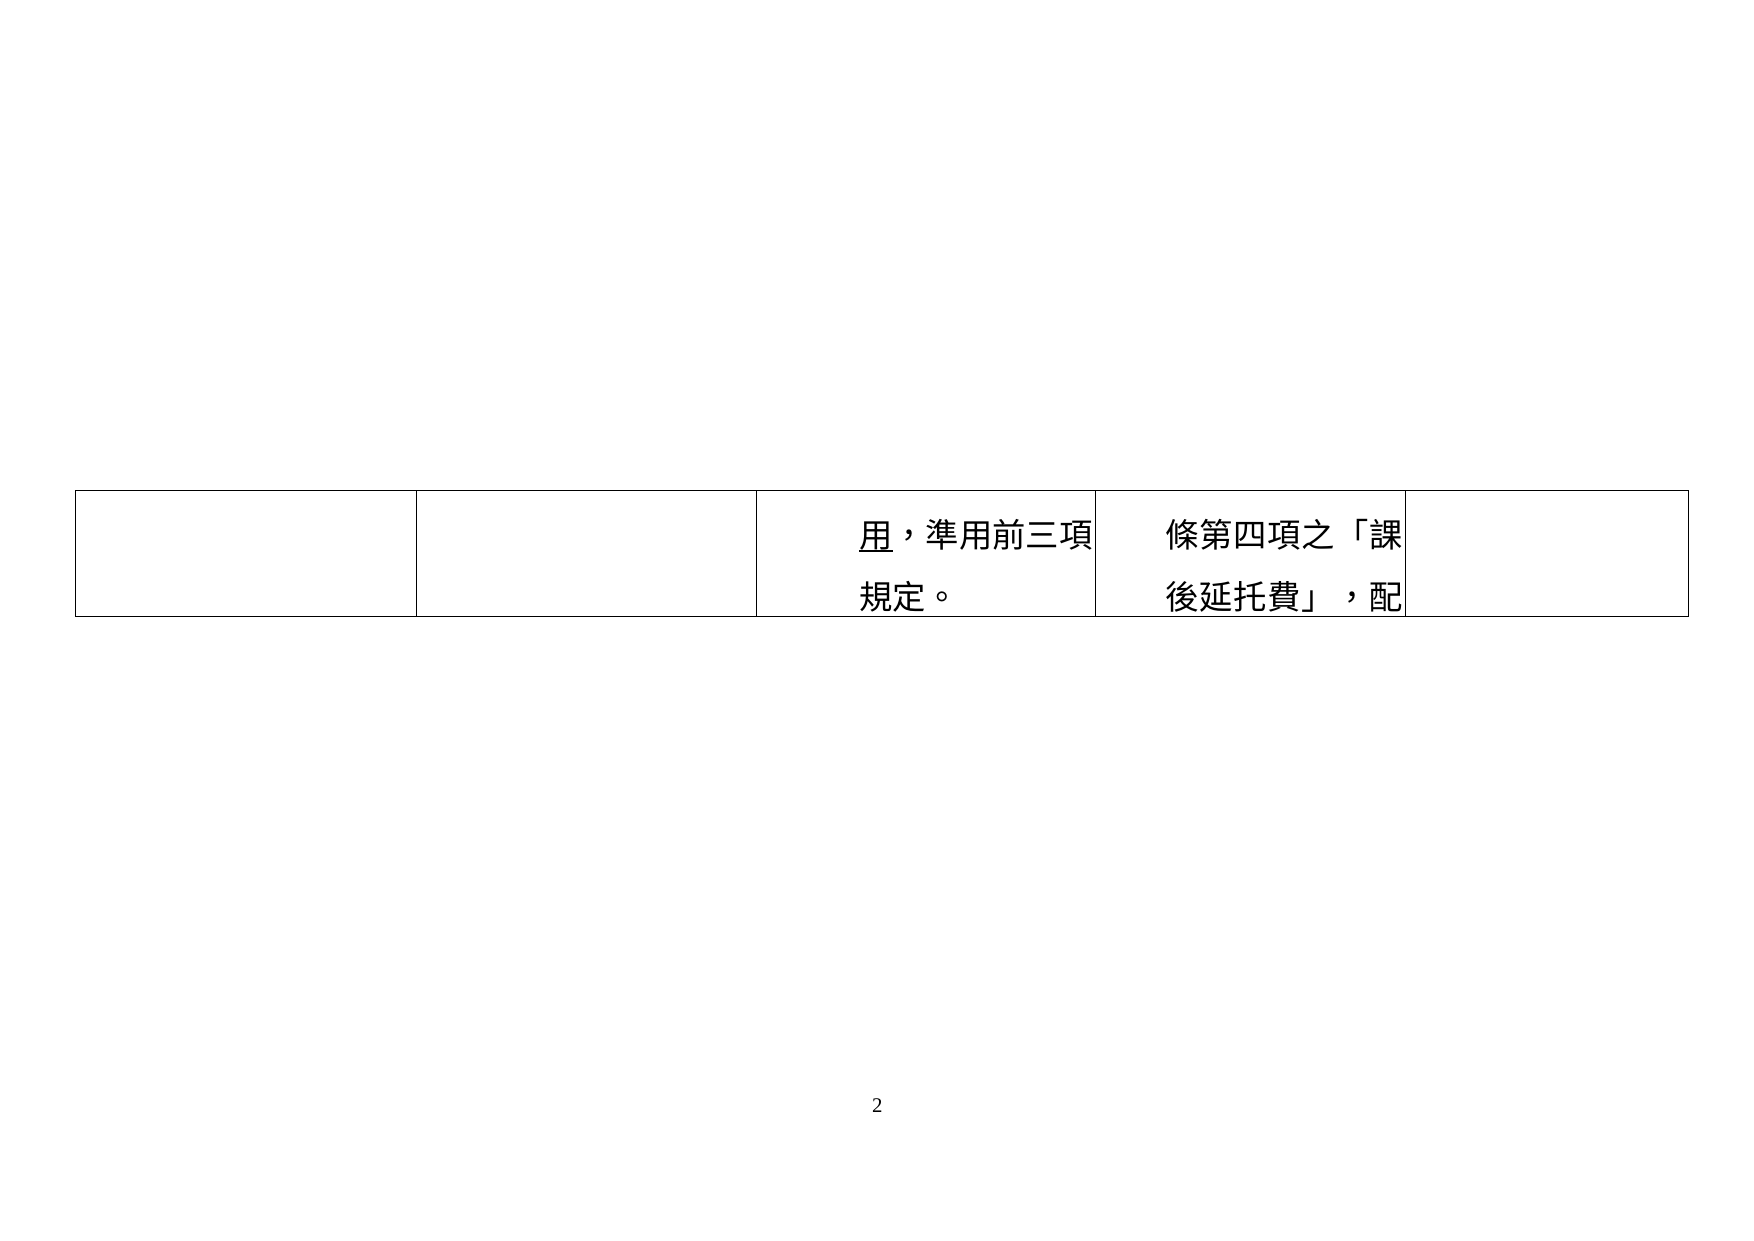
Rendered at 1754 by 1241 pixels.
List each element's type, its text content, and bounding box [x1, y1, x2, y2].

table_cell [417, 491, 756, 616]
table_cell [76, 491, 416, 616]
table_cell 條第四項之「課後延托費」，配 [1096, 491, 1405, 616]
table_cell [1406, 491, 1688, 616]
table_cell 用，準用前三項規定。 [757, 491, 1095, 616]
